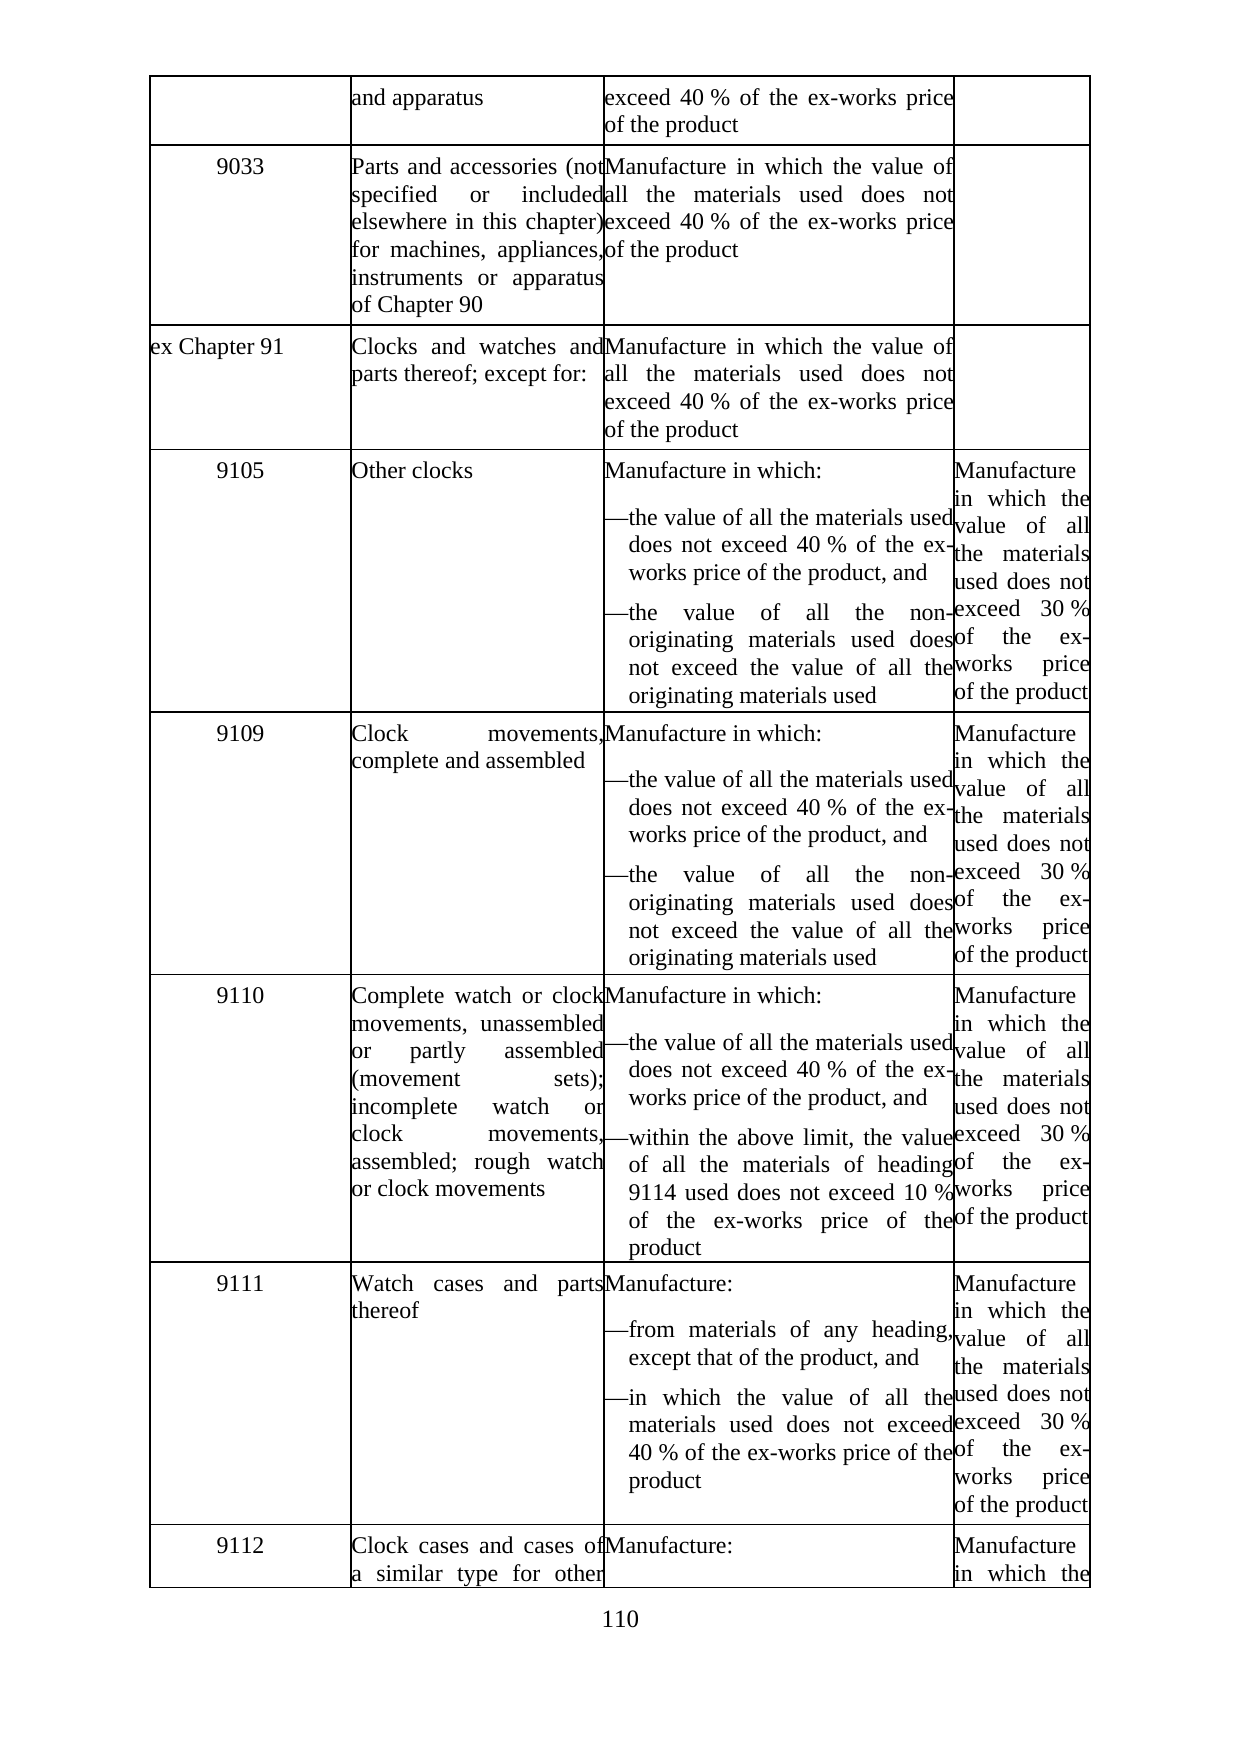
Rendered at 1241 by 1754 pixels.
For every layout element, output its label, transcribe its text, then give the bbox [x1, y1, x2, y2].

table_cell 9033 [151, 146, 350, 324]
table_cell [605, 1493, 953, 1523]
table_cell Clocks and watches and parts thereof; except for: [352, 326, 603, 448]
table_cell Complete watch or clock movements, unassembled or partly assembled (movement sets); incomplete watch or clock movements, assembled; rough watch or clock movements [352, 975, 603, 1261]
table_header within the above limit, the value of all the materials of heading 9114 used does not exceed 10 % of the ex-works price of the product [628, 1110, 953, 1261]
table_header — [605, 1015, 628, 1044]
table_cell Clock movements, complete and assembled [352, 713, 603, 973]
table_cell Watch cases and parts thereof [352, 1263, 603, 1523]
table_cell [955, 326, 1089, 448]
table_cell [955, 77, 1089, 144]
table_header the value of all the materials used does not exceed 40 % of the ex-works price of the product, and [628, 1015, 953, 1110]
table_header — [605, 490, 628, 519]
table_cell ex Chapter 91 [151, 326, 350, 448]
table_header the value of all the non-originating materials used does not exceed the value of all the originating materials used [628, 585, 953, 708]
table_cell Manufacture in which the value of all the materials used does not exceed 40 % of the ex-works price of the product [605, 326, 953, 448]
table_cell 9109 [151, 713, 350, 973]
table_cell and apparatus [352, 77, 603, 144]
table_header — [605, 1110, 628, 1139]
table_cell Clock cases and cases of a similar type for other [352, 1525, 603, 1587]
table_header the value of all the materials used does not exceed 40 % of the ex-works price of the product, and [628, 490, 953, 585]
table_header — [605, 1045, 628, 1110]
table_header — [605, 615, 628, 708]
table_cell Manufacture: [605, 1525, 953, 1587]
table_header — [605, 1370, 628, 1399]
table_cell Manufacture in which the value of all the materials used does not exceed 40 % of the ex-works price of the product [605, 146, 953, 324]
table_cell 9105 [151, 450, 350, 711]
table_cell Manufacture in which: [605, 450, 953, 490]
table_cell exceed 40 % of the ex-works price of the product [605, 77, 953, 144]
table_cell Parts and accessories (not specified or included elsewhere in this chapter) for machines, appliances, instruments or apparatus of Chapter 90 [352, 146, 603, 324]
table_header from materials of any heading, except that of the product, and [628, 1303, 953, 1370]
table_header — [605, 782, 628, 848]
table_cell Other clocks [352, 450, 603, 711]
table_cell Manufacture in which the value of all the materials used does not exceed 30 % of the ex-works price of the product [955, 713, 1089, 973]
table_header — [605, 753, 628, 781]
table_cell Manufacture in which the value of all the materials used does not exceed 30 % of the ex-works price of the product [955, 975, 1089, 1261]
table_cell Manufacture in which the value of all the materials used does not exceed 30 % of the ex-works price of the product [955, 450, 1089, 711]
table_cell Manufacture in which the [955, 1525, 1089, 1587]
table_cell 9112 [151, 1525, 350, 1587]
table_cell Manufacture in which the value of all the materials used does not exceed 30 % of the ex-works price of the product [955, 1263, 1089, 1523]
table_cell Manufacture in which: [605, 713, 953, 753]
table_cell [151, 77, 350, 144]
table_header in which the value of all the materials used does not exceed 40 % of the ex-works price of the product [628, 1370, 953, 1493]
table_cell 9110 [151, 975, 350, 1261]
table_header — [605, 877, 628, 971]
table_header — [605, 848, 628, 876]
table_cell Manufacture in which: [605, 975, 953, 1015]
table_header the value of all the non-originating materials used does not exceed the value of all the originating materials used [628, 848, 953, 971]
table_header — [605, 1303, 628, 1331]
table_header the value of all the materials used does not exceed 40 % of the ex-works price of the product, and [628, 753, 953, 848]
table_header — [605, 1400, 628, 1493]
table_cell Manufacture: [605, 1263, 953, 1303]
table_header — [605, 520, 628, 585]
table_header — [605, 585, 628, 614]
table_cell [955, 146, 1089, 324]
table_header — [605, 1332, 628, 1370]
table_header — [605, 1140, 628, 1261]
table_cell 9111 [151, 1263, 350, 1523]
